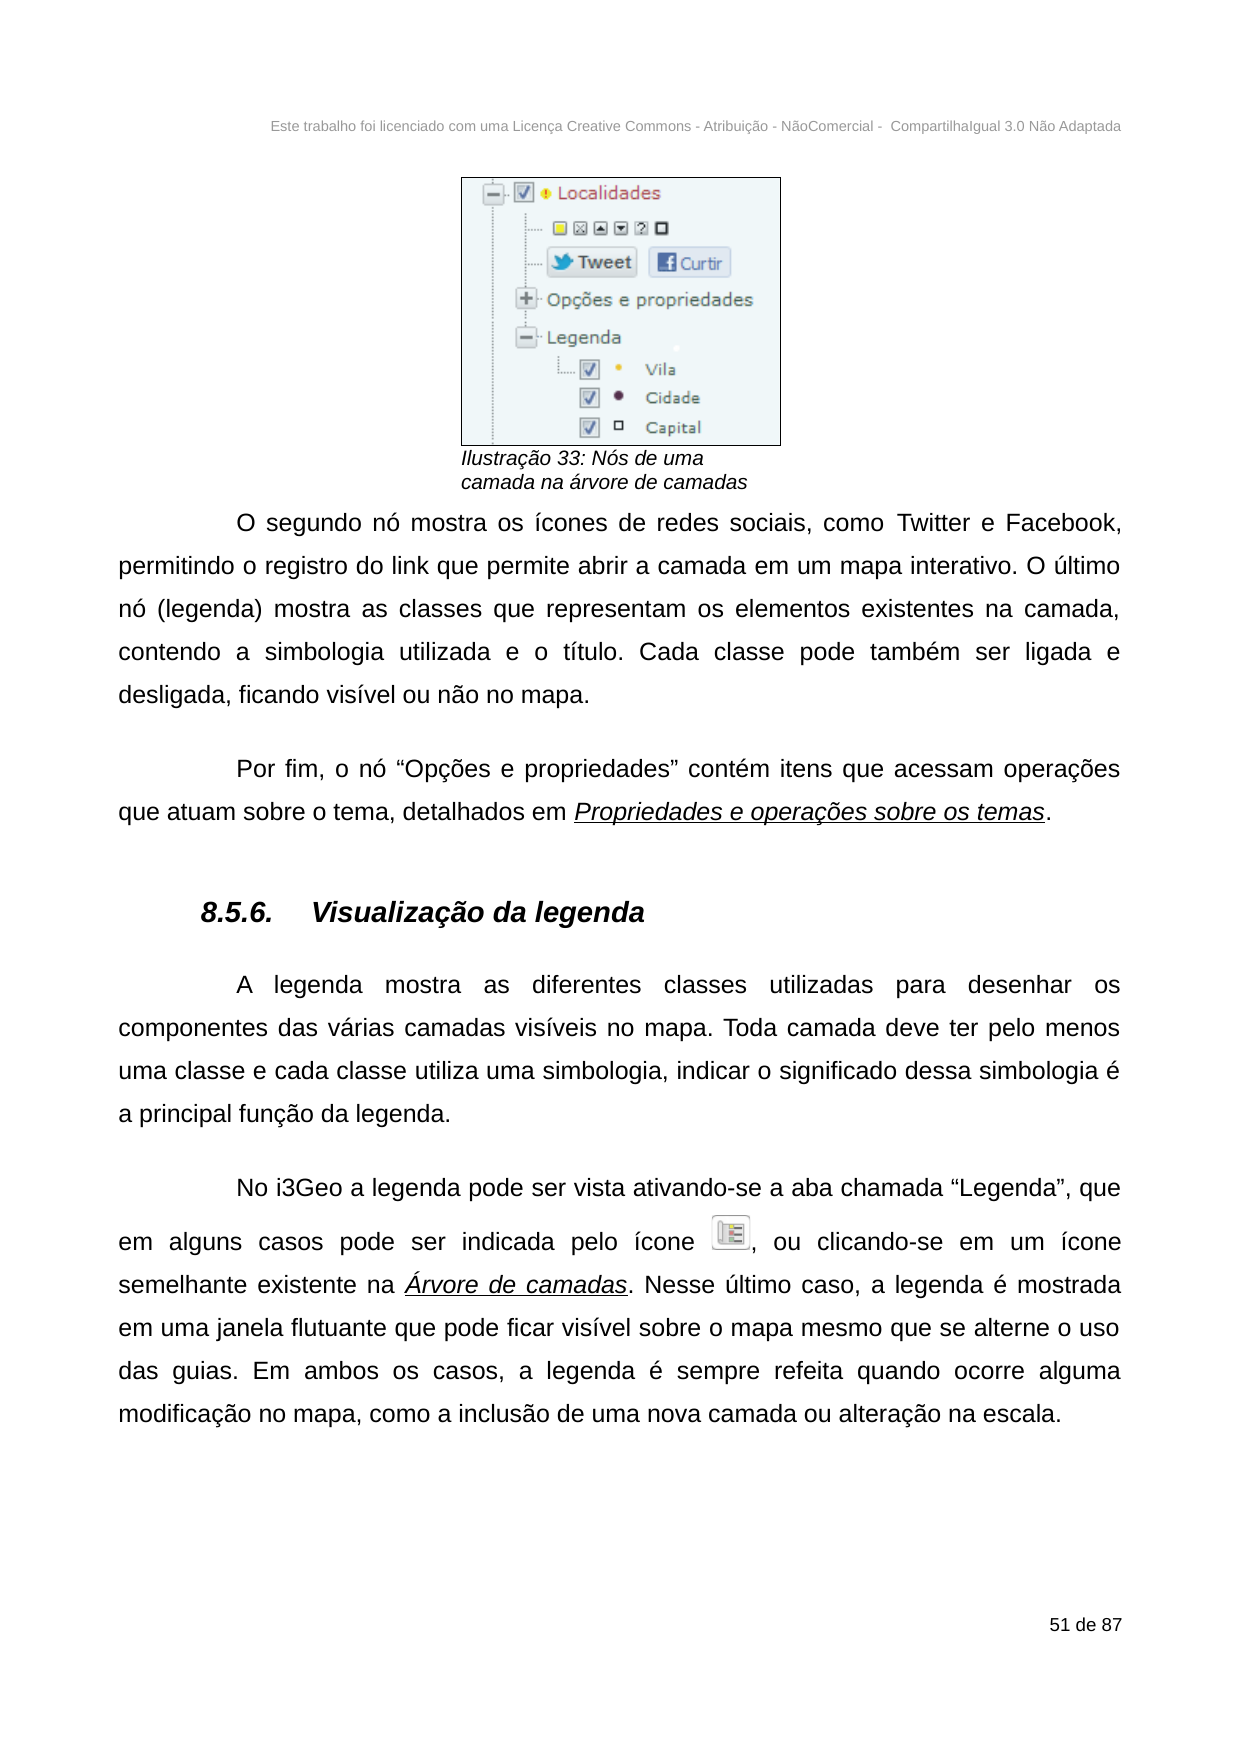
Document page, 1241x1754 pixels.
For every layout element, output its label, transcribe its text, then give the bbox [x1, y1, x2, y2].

picture [462, 178, 780, 445]
subtitle Visualização da legenda [163, 895, 1122, 928]
text O segundo nó mostra os ícones de redes sociais, como Twitter e Facebook, permitindo o registro do link que permite abrir a camada em um mapa interativo. O último nó (legenda) mostra as classes que representam os elementos existentes na camada, contendo a simbologia utilizada e o título. Cada classe pode também ser ligada e desligada, ficando visível ou não no mapa. [118, 164, 1122, 709]
text Ilustração 33: Nós de uma camada na árvore de camadas [461, 446, 779, 493]
picture [711, 1215, 751, 1250]
text Por fim, o nó “Opções e propriedades” contém itens que acessam operações que atuam sobre o tema, detalhados em Propriedades e operações sobre os temas. [118, 754, 1122, 826]
text No i3Geo a legenda pode ser vista ativando-se a aba chamada “Legenda”, que em alguns casos pode ser indicada pelo ícone , ou clicando-se em um ícone semelhante existente na Árvore de camadas. Nesse último caso, a legenda é mostrada em uma janela flutuante que pode ficar visível sobre o mapa mesmo que se alterne o uso das guias. Em ambos os casos, a legenda é sempre refeita quando ocorre alguma modificação no mapa, como a inclusão de uma nova camada ou alteração na escala. [118, 1172, 1122, 1428]
text A legenda mostra as diferentes classes utilizadas para desenhar os componentes das várias camadas visíveis no mapa. Toda camada deve ter pelo menos uma classe e cada classe utiliza uma simbologia, indicar o significado dessa simbologia é a principal função da legenda. [118, 970, 1122, 1128]
